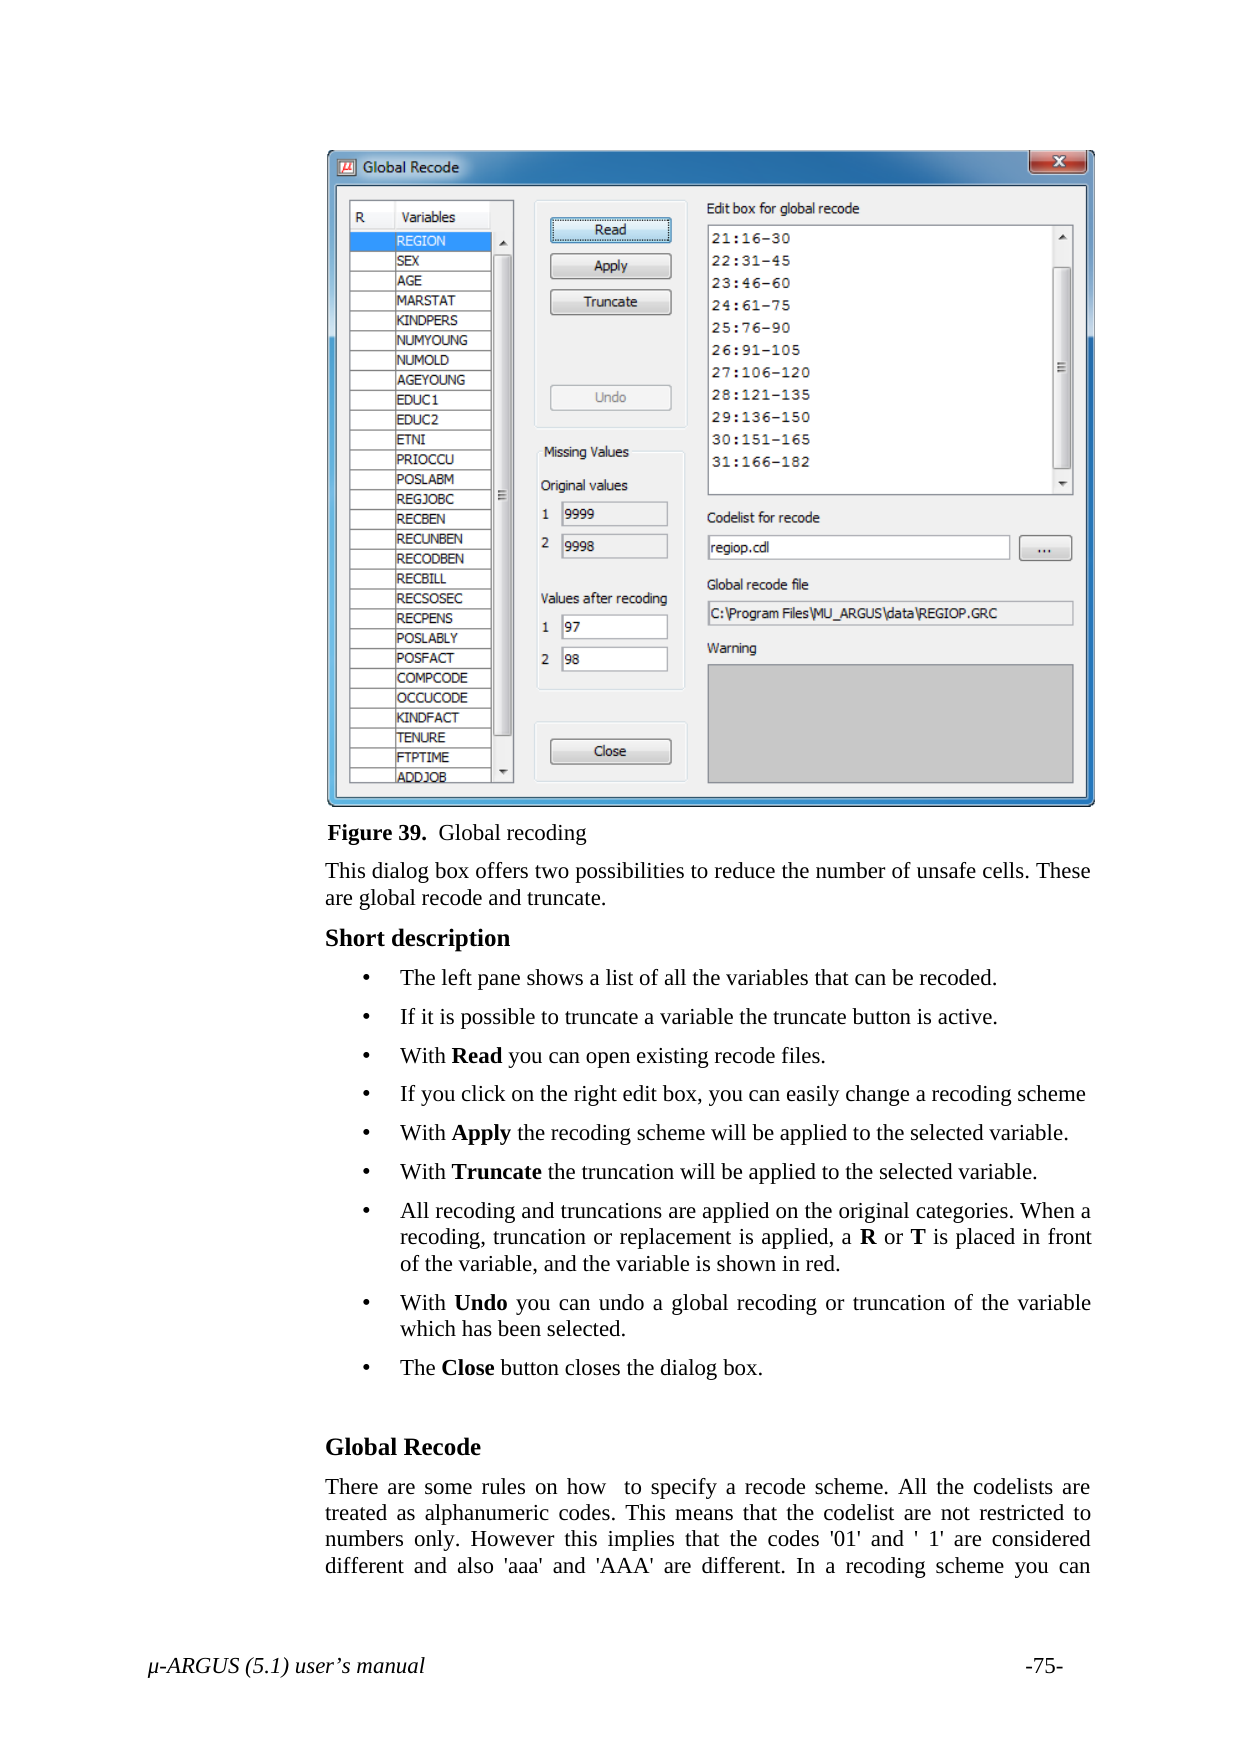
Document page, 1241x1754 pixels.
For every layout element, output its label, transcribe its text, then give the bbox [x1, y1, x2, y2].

list With Undo you can undo a global recoding or truncation of the variable which has been selected. [362, 1289, 1092, 1341]
list With Read you can open existing recode files. [362, 1042, 1092, 1068]
list The left pane shows a list of all the variables that can be recoded. [362, 964, 1092, 990]
list The Close button closes the dialog box. [362, 1354, 1092, 1380]
text Figure 39. Global recoding [325, 819, 1092, 845]
list With Truncate the truncation will be applied to the selected variable. [362, 1158, 1092, 1184]
list If it is possible to truncate a variable the truncate button is active. [362, 1003, 1092, 1029]
text This dialog box offers two possibilities to reduce the number of unsafe cells. These are global recode and truncate. [325, 857, 1092, 910]
picture [327, 150, 1095, 807]
text Short description [325, 923, 1092, 951]
list If you click on the right edit box, you can easily change a recoding scheme [362, 1081, 1092, 1107]
list With Apply the recoding scheme will be applied to the selected variable. [362, 1119, 1092, 1146]
text There are some rules on how to specify a recode scheme. All the codelists are treated as alphanumeric codes. This means that the codelist are not restricted to numbers only. However this implies that the codes '01' and ' 1' are considered different and also 'aaa' and 'AAA' are different. In a recoding scheme you can [325, 1473, 1092, 1578]
text Global Recode [325, 1432, 1092, 1460]
list All recoding and truncations are applied on the original categories. When a recoding, truncation or replacement is applied, a R or T is placed in front of the variable, and the variable is shown in red. [362, 1197, 1092, 1276]
